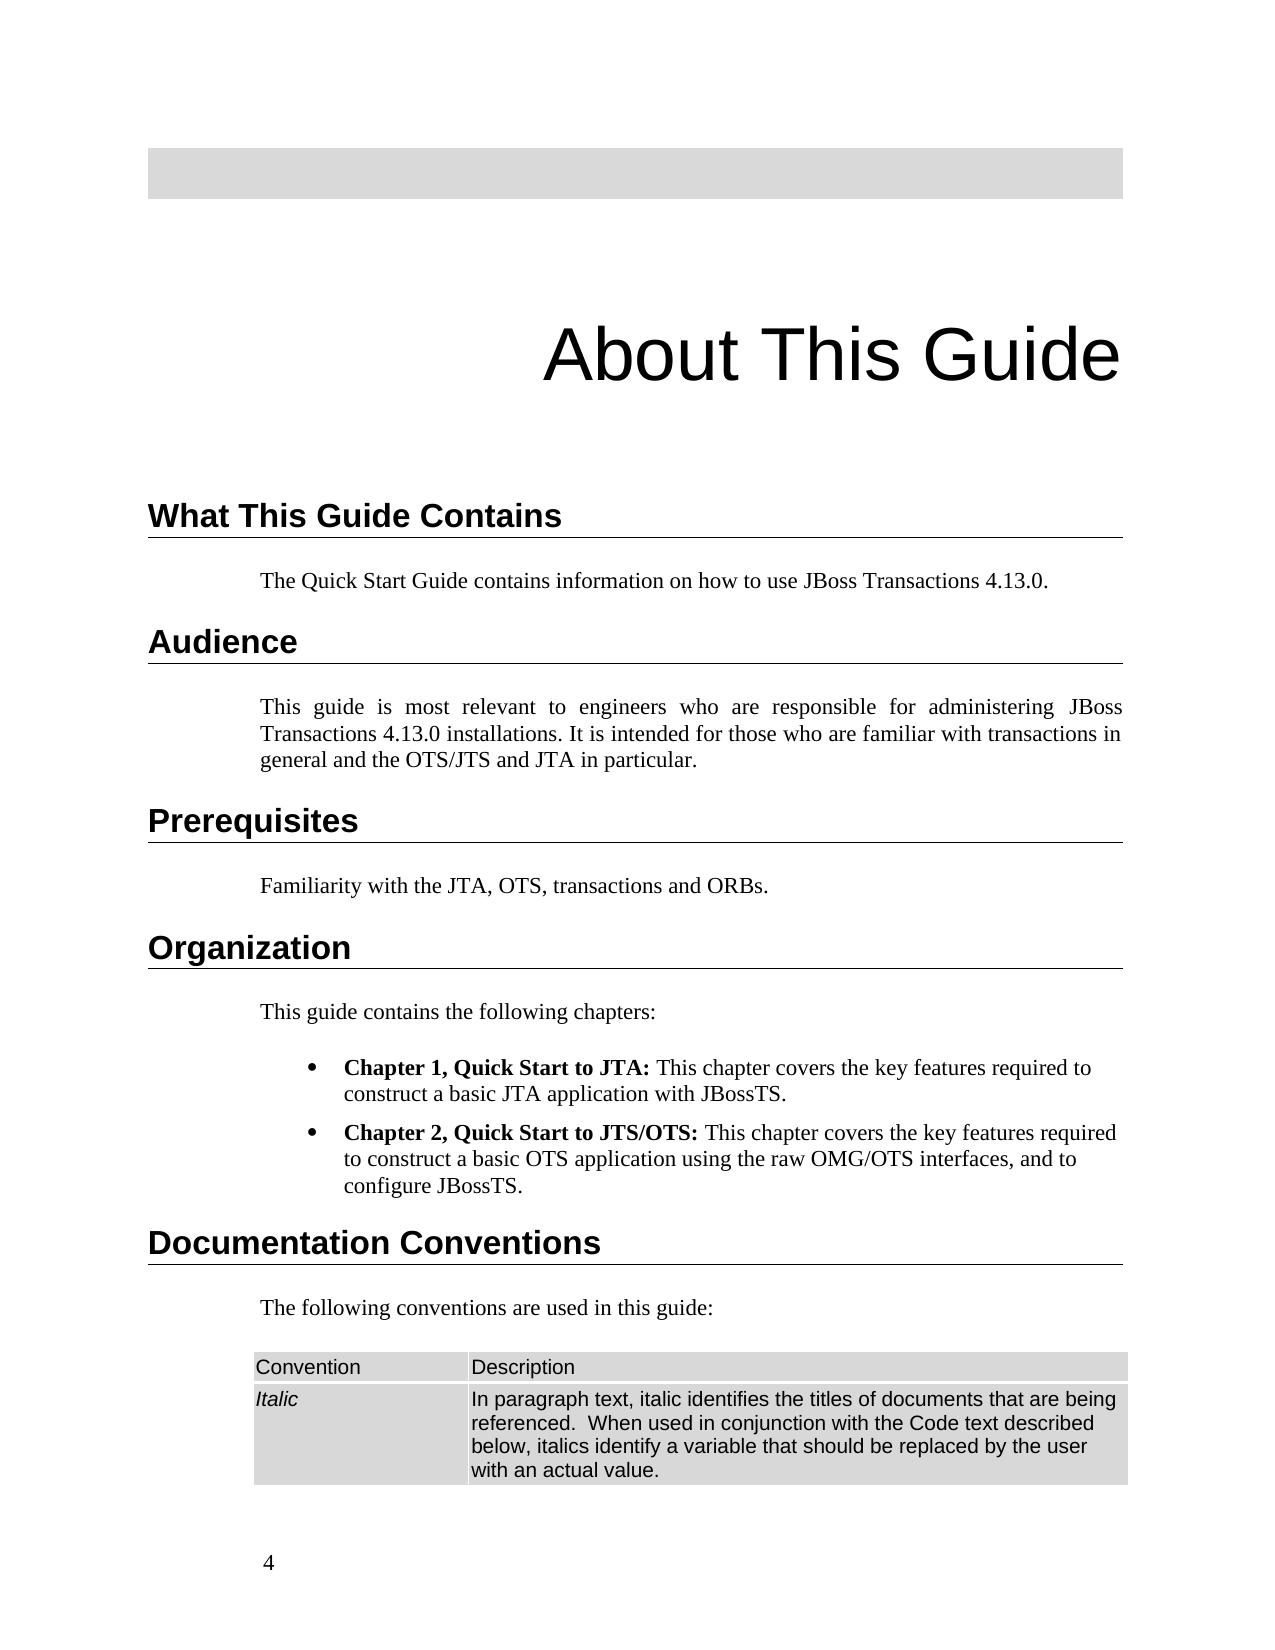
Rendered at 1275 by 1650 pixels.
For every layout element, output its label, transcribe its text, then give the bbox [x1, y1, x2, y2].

table_cell Italic [254, 1384, 468, 1485]
list Chapter 2, Quick Start to JTS/OTS: This chapter covers the key features required to construct a basic OTS application using the raw OMG/OTS interfaces, and to configure JBossTS. [308, 1119, 1123, 1198]
text Familiarity with the JTA, OTS, transactions and ORBs. [260, 872, 1123, 898]
title About This Guide [263, 224, 1123, 396]
table_header Description [469, 1352, 1128, 1381]
text This guide contains the following chapters: [260, 998, 1123, 1025]
subtitle Prerequisites [148, 801, 1123, 842]
text The following conventions are used in this guide: [260, 1294, 1123, 1320]
subtitle What This Guide Contains [148, 496, 1123, 537]
subtitle Audience [148, 622, 1123, 663]
subtitle Documentation Conventions [148, 1223, 1123, 1264]
subtitle Organization [148, 928, 1123, 968]
table_cell In paragraph text, italic identifies the titles of documents that are being referenced. When used in conjunction with the Code text described below, italics identify a variable that should be replaced by the user with an actual value. [469, 1384, 1128, 1485]
table_header Convention [254, 1352, 468, 1381]
text The Quick Start Guide contains information on how to use JBoss Transactions 4.10.0. [260, 567, 1123, 593]
text This guide is most relevant to engineers who are responsible for administering JBoss Transactions 4.10.0 installations. It is intended for those who are familiar with transactions in general and the OTS/JTS and JTA in particular. [260, 693, 1123, 772]
list Chapter 1, Quick Start to JTA: This chapter covers the key features required to construct a basic JTA application with JBossTS. [308, 1054, 1123, 1107]
